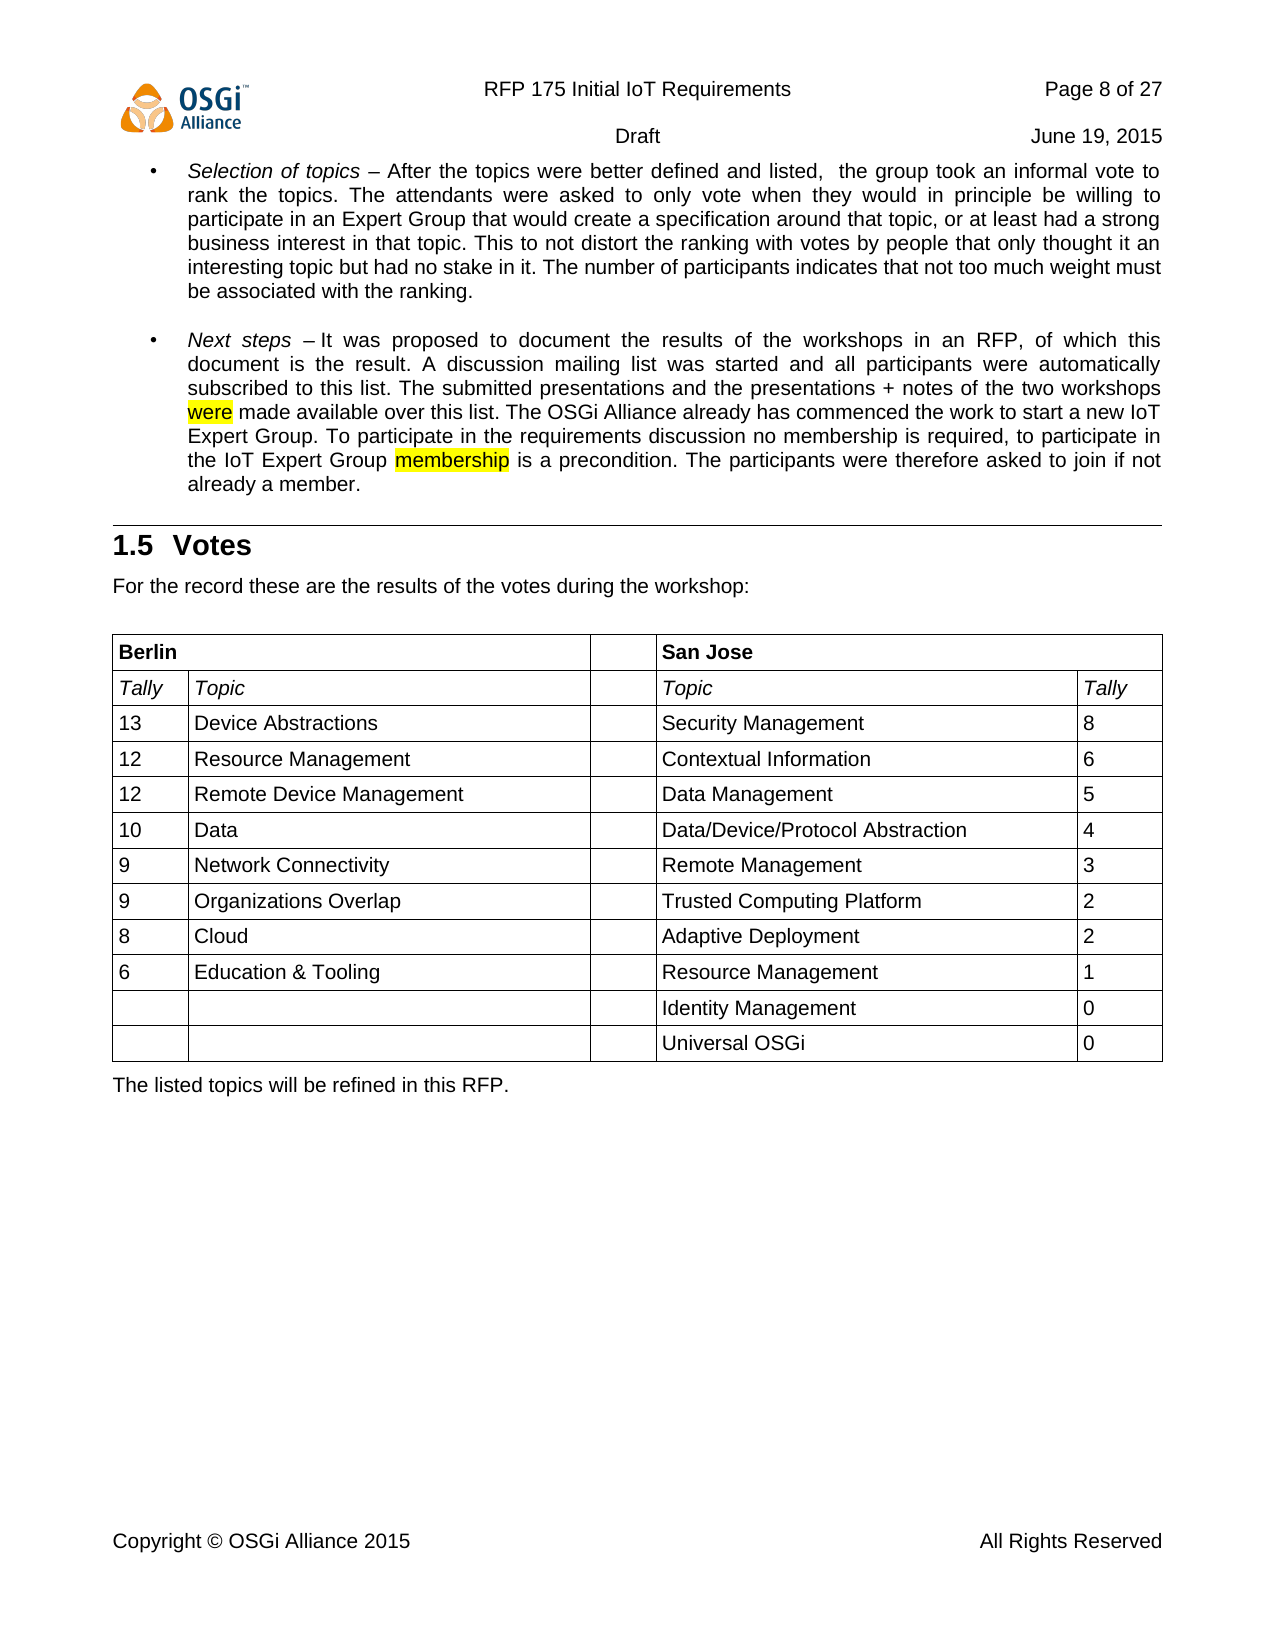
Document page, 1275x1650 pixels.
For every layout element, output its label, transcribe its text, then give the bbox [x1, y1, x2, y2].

list Next steps – It was proposed to document the results of the workshops in an RFP, of which this document is the result. A discussion mailing list was started and all participants were automatically subscribed to this list. The submitted presentations and the presentations + notes of the two workshops were made available over this list. The OSGi Alliance already has commenced the work to start a new IoT Expert Group. To participate in the requirements discussion no membership is required, to participate in the IoT Expert Group membership is a precondition. The participants were therefore asked to join if not already a member. [150, 328, 1162, 496]
table_cell 9 [113, 884, 188, 918]
table_cell [591, 706, 656, 741]
table_cell Universal OSGi [657, 1026, 1077, 1061]
table_cell 2 [1078, 884, 1162, 918]
table_cell [113, 1026, 188, 1061]
table_cell Data [189, 813, 590, 847]
table_cell Data Management [657, 777, 1077, 812]
table_cell Trusted Computing Platform [657, 884, 1077, 918]
table_cell [591, 884, 656, 918]
table_cell Topic [657, 671, 1077, 705]
table_cell Security Management [657, 706, 1077, 741]
table_cell [591, 920, 656, 954]
table_cell Education & Tooling [189, 955, 590, 989]
text The listed topics will be refined in this RFP. [112, 1073, 1162, 1097]
table_cell [591, 849, 656, 883]
table_cell 3 [1078, 849, 1162, 883]
table_cell 0 [1078, 991, 1162, 1025]
table_cell 1 [1078, 955, 1162, 989]
table_cell 12 [113, 777, 188, 812]
table_cell Remote Management [657, 849, 1077, 883]
table_cell [591, 671, 656, 705]
table_cell Remote Device Management [189, 777, 590, 812]
table_cell 9 [113, 849, 188, 883]
table_cell [591, 1026, 656, 1061]
table_cell [591, 777, 656, 812]
table_cell 5 [1078, 777, 1162, 812]
table_cell Contextual Information [657, 742, 1077, 776]
table_cell 6 [1078, 742, 1162, 776]
table_cell [591, 742, 656, 776]
table_cell 8 [1078, 706, 1162, 741]
picture [113, 76, 257, 140]
table_cell Resource Management [657, 955, 1077, 989]
list Selection of topics – After the topics were better defined and listed, the group took an informal vote to rank the topics. The attendants were asked to only vote when they would in principle be willing to participate in an Expert Group that would create a specification around that topic, or at least had a strong business interest in that topic. This to not distort the ranking with votes by people that only thought it an interesting topic but had no stake in it. The number of participants indicates that not too much weight must be associated with the ranking. [150, 159, 1162, 303]
table_header Berlin [113, 635, 590, 670]
table_cell Adaptive Deployment [657, 920, 1077, 954]
table_cell [189, 991, 590, 1025]
table_cell 12 [113, 742, 188, 776]
subtitle Votes [112, 526, 1162, 561]
table_cell [591, 991, 656, 1025]
table_cell Data/Device/Protocol Abstraction [657, 813, 1077, 847]
table_cell 2 [1078, 920, 1162, 954]
table_cell 10 [113, 813, 188, 847]
table_cell 0 [1078, 1026, 1162, 1061]
table_cell Network Connectivity [189, 849, 590, 883]
text For the record these are the results of the votes during the workshop: [112, 574, 1162, 598]
table_cell [591, 955, 656, 989]
table_cell Device Abstractions [189, 706, 590, 741]
table_cell [189, 1026, 590, 1061]
table_cell Identity Management [657, 991, 1077, 1025]
table_header [591, 635, 656, 670]
table_cell Cloud [189, 920, 590, 954]
table_cell Tally [1078, 671, 1162, 705]
table_cell Organizations Overlap [189, 884, 590, 918]
table_cell [591, 813, 656, 847]
table_cell 13 [113, 706, 188, 741]
table_cell Topic [189, 671, 590, 705]
table_cell 8 [113, 920, 188, 954]
table_cell Tally [113, 671, 188, 705]
table_cell 6 [113, 955, 188, 989]
table_cell Resource Management [189, 742, 590, 776]
table_cell [113, 991, 188, 1025]
table_cell 4 [1078, 813, 1162, 847]
table_header San Jose [657, 635, 1162, 670]
